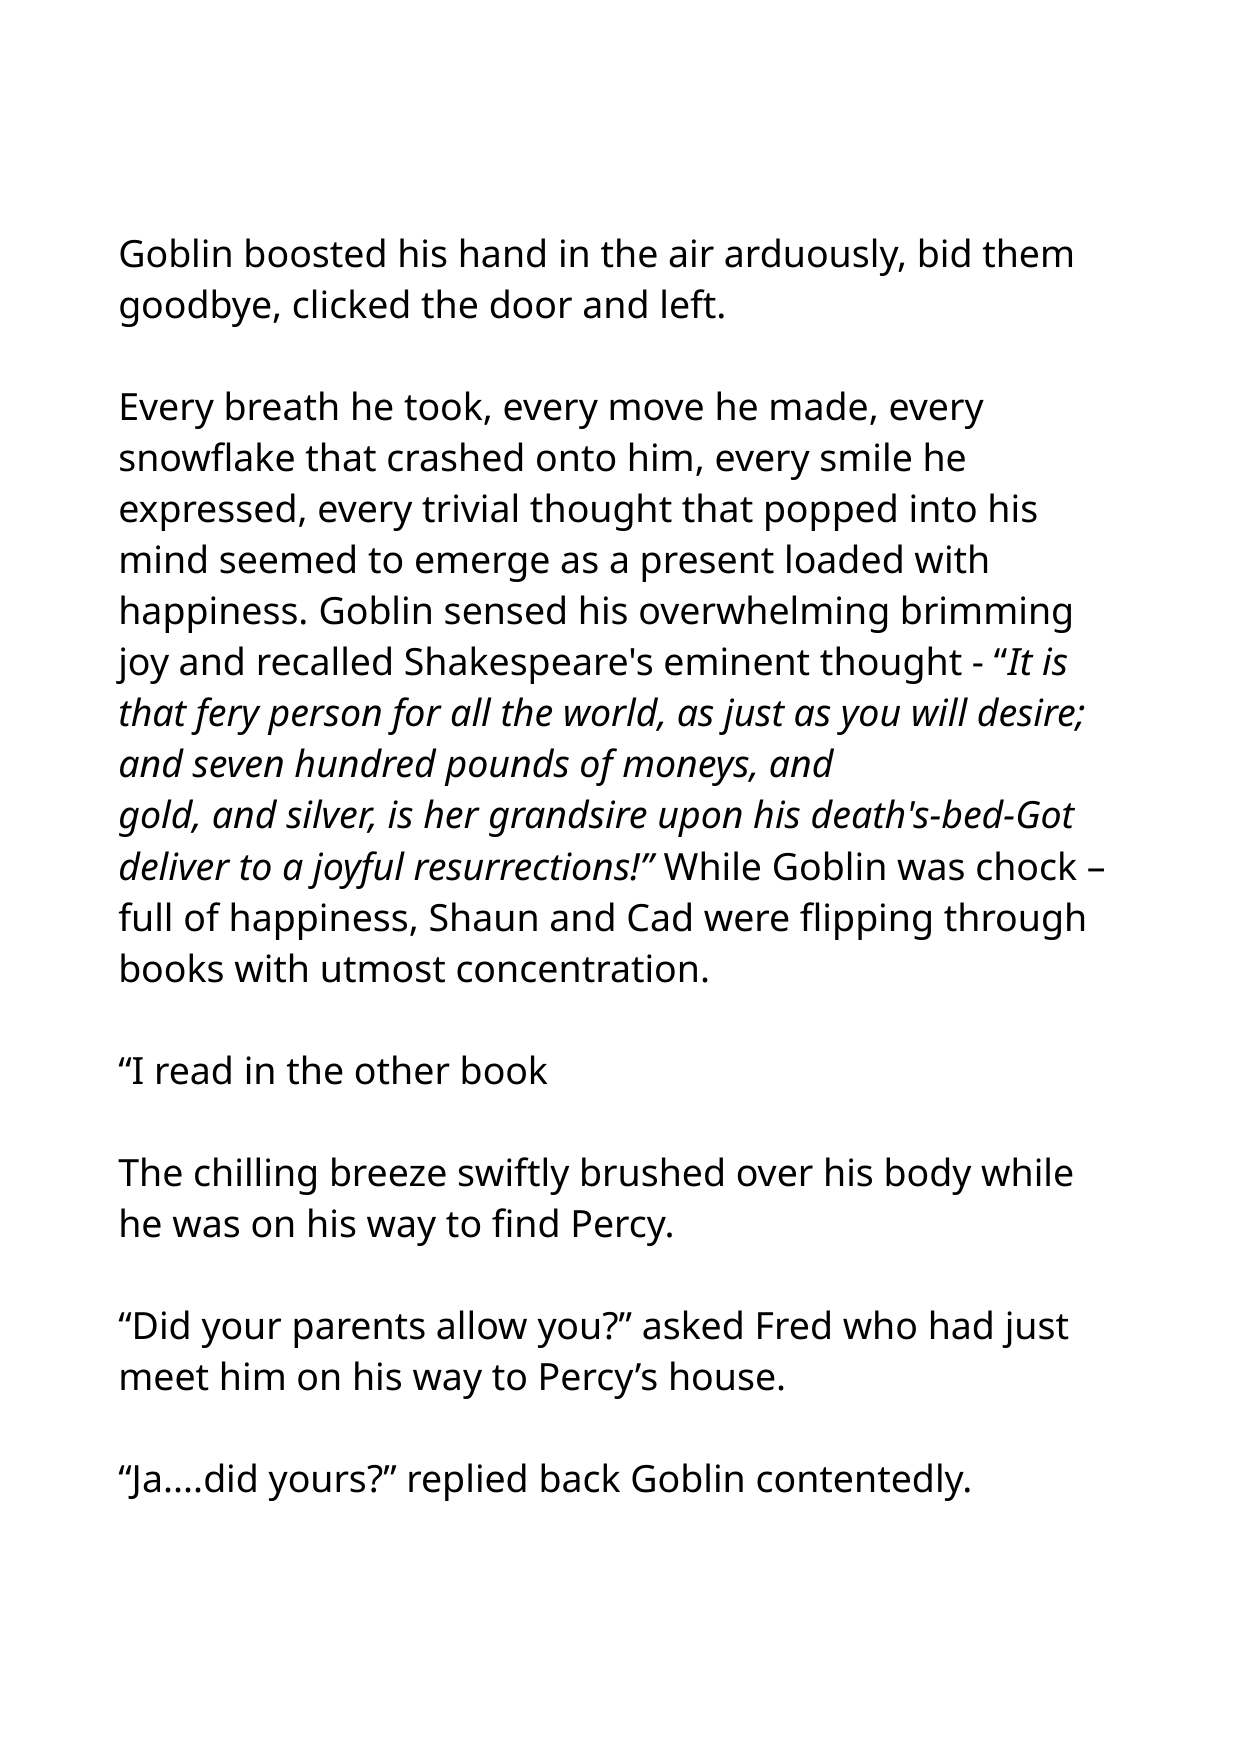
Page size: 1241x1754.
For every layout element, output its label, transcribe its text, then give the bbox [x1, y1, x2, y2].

text “I read in the other book [118, 1044, 1122, 1095]
text Every breath he took, every move he made, every snowflake that crashed onto him, every smile he expressed, every trivial thought that popped into his mind seemed to emerge as a present loaded with happiness. Goblin sensed his overwhelming brimming joy and recalled Shakespeare's eminent thought - “It is that fery person for all the world, as just as you will desire; and seven hundred pounds of moneys, and [118, 381, 1122, 789]
text “Ja....did yours?” replied back Goblin contentedly. [118, 1452, 1122, 1503]
text “Did your parents allow you?” asked Fred who had just meet him on his way to Percy’s house. [118, 1299, 1122, 1401]
text The chilling breeze swiftly brushed over his body while he was on his way to find Percy. [118, 1146, 1122, 1248]
text gold, and silver, is her grandsire upon his death's-bed-Got deliver to a joyful resurrections!” While Goblin was chock – full of happiness, Shaun and Cad were flipping through books with utmost concentration. [118, 789, 1122, 993]
text Goblin boosted his hand in the air arduously, bid them goodbye, clicked the door and left. [118, 227, 1122, 329]
